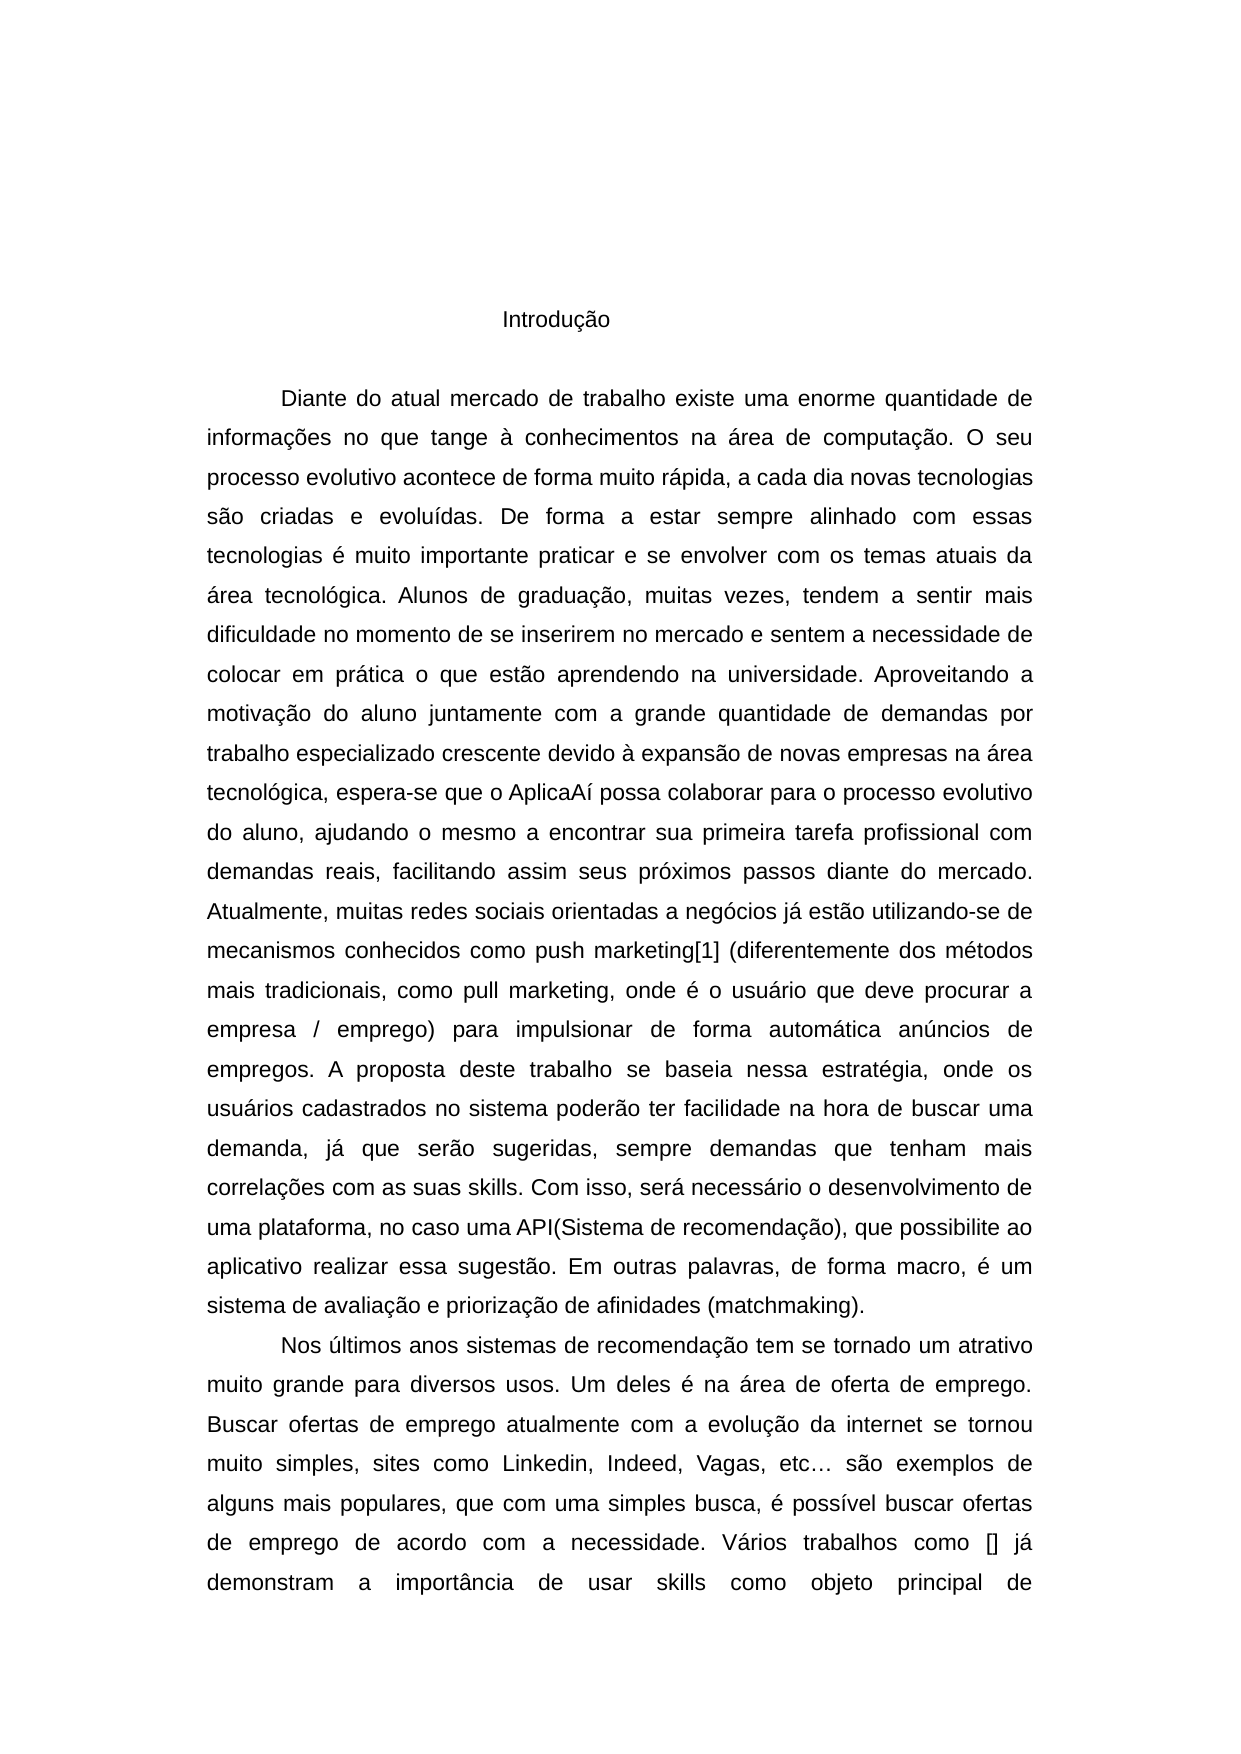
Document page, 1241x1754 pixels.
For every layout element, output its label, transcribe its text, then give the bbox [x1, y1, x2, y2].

text Introdução [207, 306, 1033, 332]
text Nos últimos anos sistemas de recomendação tem se tornado um atrativo muito grande para diversos usos. Um deles é na área de oferta de emprego. Buscar ofertas de emprego atualmente com a evolução da internet se tornou muito simples, sites como Linkedin, Indeed, Vagas, etc… são exemplos de alguns mais populares, que com uma simples busca, é possível buscar ofertas de emprego de acordo com a necessidade. Vários trabalhos como [] já demonstram a importância de usar skills como objeto principal de [207, 1332, 1033, 1595]
text Diante do atual mercado de trabalho existe uma enorme quantidade de informações no que tange à conhecimentos na área de computação. O seu processo evolutivo acontece de forma muito rápida, a cada dia novas tecnologias são criadas e evoluídas. De forma a estar sempre alinhado com essas tecnologias é muito importante praticar e se envolver com os temas atuais da área tecnológica. Alunos de graduação, muitas vezes, tendem a sentir mais dificuldade no momento de se inserirem no mercado e sentem a necessidade de colocar em prática o que estão aprendendo na universidade. Aproveitando a motivação do aluno juntamente com a grande quantidade de demandas por trabalho especializado crescente devido à expansão de novas empresas na área tecnológica, espera-se que o AplicaAí possa colaborar para o processo evolutivo do aluno, ajudando o mesmo a encontrar sua primeira tarefa profissional com demandas reais, facilitando assim seus próximos passos diante do mercado. Atualmente, muitas redes sociais orientadas a negócios já estão utilizando-se de mecanismos conhecidos como push marketing[1] (diferentemente dos métodos mais tradicionais, como pull marketing, onde é o usuário que deve procurar a empresa / emprego) para impulsionar de forma automática anúncios de empregos. A proposta deste trabalho se baseia nessa estratégia, onde os usuários cadastrados no sistema poderão ter facilidade na hora de buscar uma demanda, já que serão sugeridas, sempre demandas que tenham mais correlações com as suas skills. Com isso, será necessário o desenvolvimento de uma plataforma, no caso uma API(Sistema de recomendação), que possibilite ao aplicativo realizar essa sugestão. Em outras palavras, de forma macro, é um sistema de avaliação e priorização de afinidades (matchmaking). [207, 384, 1033, 1319]
